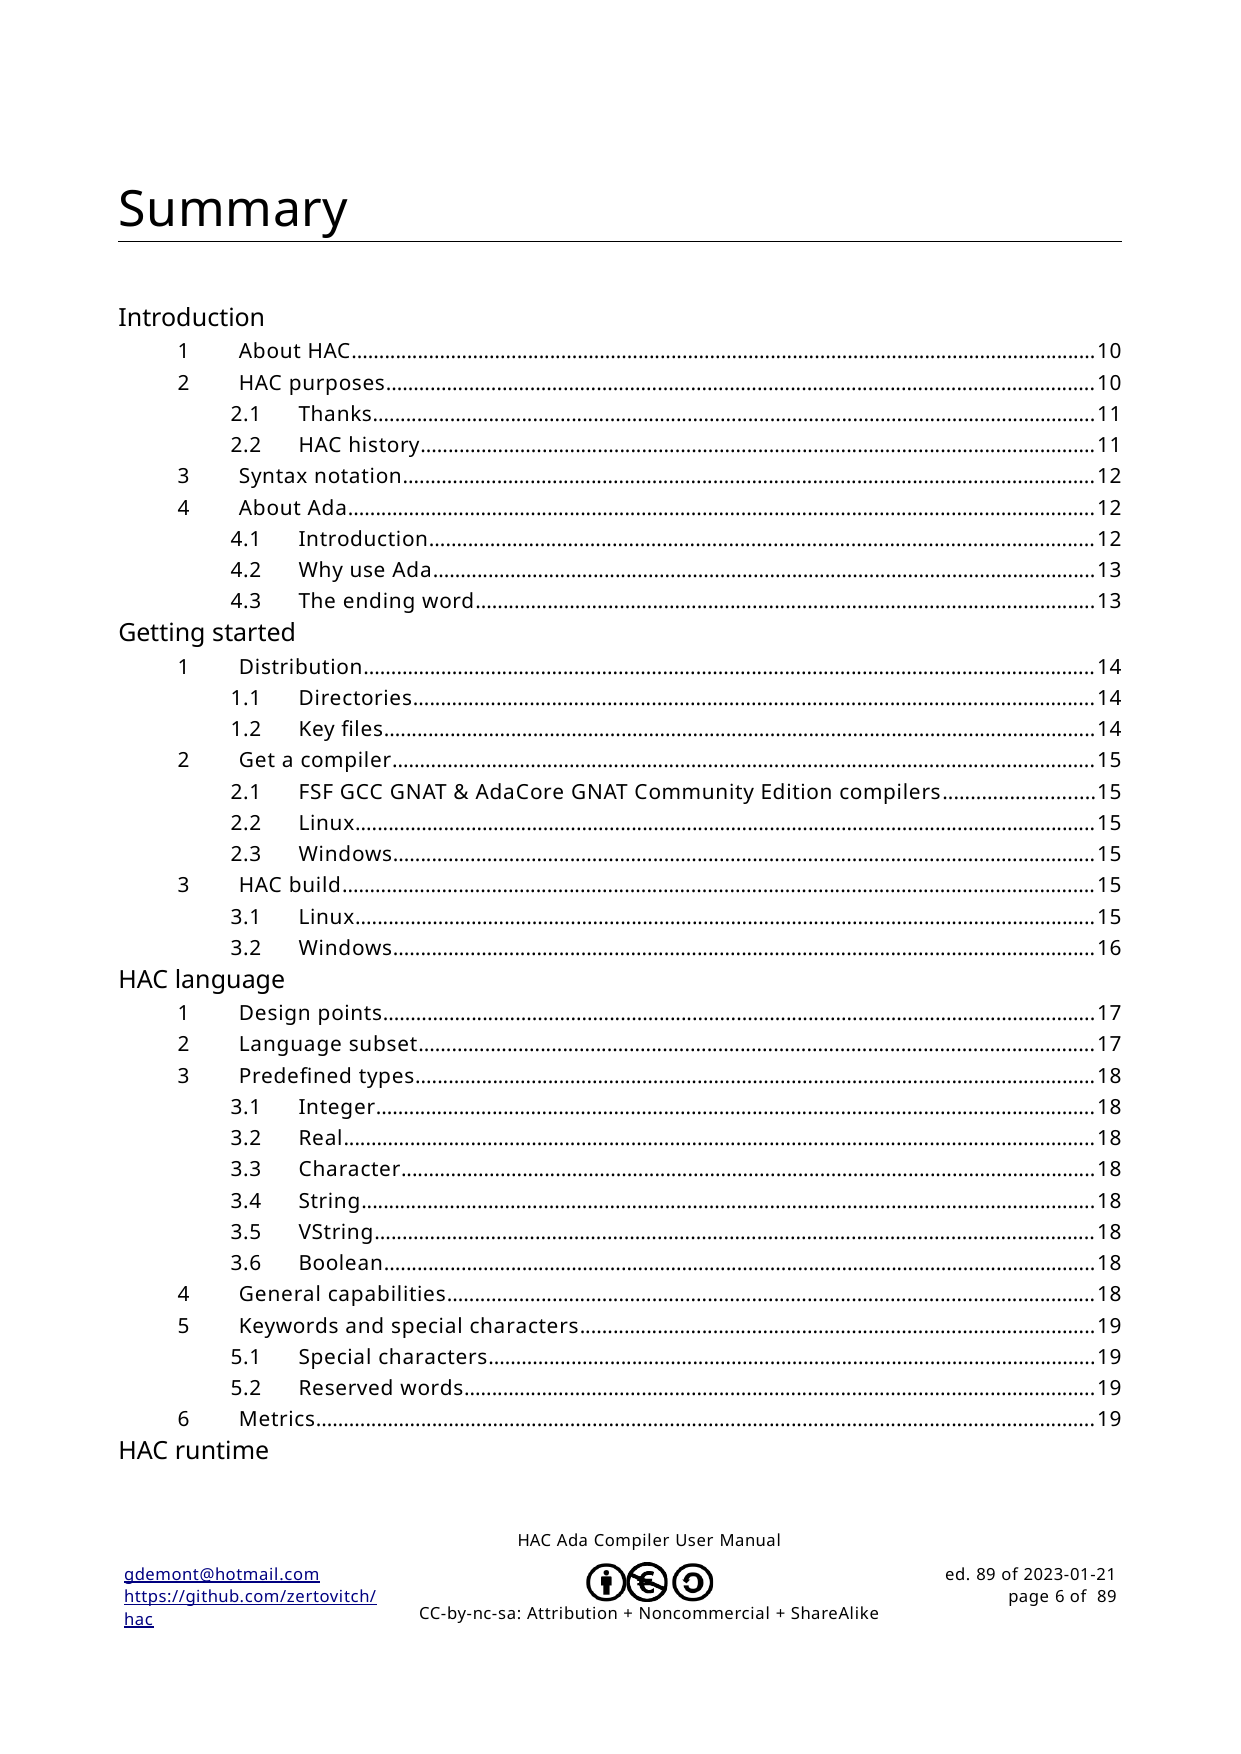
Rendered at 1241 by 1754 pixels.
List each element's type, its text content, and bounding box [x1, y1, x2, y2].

text 1 Distribution 14 [177, 649, 1122, 680]
text 3.2 Real 18 [230, 1121, 1122, 1152]
text 3 HAC build 15 [177, 868, 1122, 899]
text 5.1 Special characters 19 [230, 1339, 1122, 1371]
text 3.4 String 18 [230, 1183, 1122, 1214]
subtitle Summary [118, 161, 1122, 241]
text 4.1 Introduction 12 [230, 521, 1122, 553]
text 1.2 Key files 14 [230, 712, 1122, 743]
text 5 Keywords and special characters 19 [177, 1308, 1122, 1339]
text 3 Syntax notation 12 [177, 459, 1122, 490]
picture [672, 1562, 714, 1602]
text 1 About HAC 10 [177, 334, 1122, 365]
text Getting started [118, 615, 1122, 649]
text 2.2 Linux 15 [230, 805, 1122, 837]
text 6 Metrics 19 [177, 1402, 1122, 1433]
text 3.2 Windows 16 [230, 930, 1122, 962]
text 3 Predefined types 18 [177, 1058, 1122, 1089]
text 1 Design points 17 [177, 996, 1122, 1027]
picture [585, 1562, 668, 1602]
text 3.5 VString 18 [230, 1214, 1122, 1246]
text 2 Language subset 17 [177, 1027, 1122, 1058]
text 3.3 Character 18 [230, 1152, 1122, 1183]
text 2.1 FSF GCC GNAT & AdaCore GNAT Community Edition compilers 15 [230, 774, 1122, 805]
text 2.1 Thanks 11 [230, 396, 1122, 428]
text 5.2 Reserved words 19 [230, 1371, 1122, 1402]
text 4.2 Why use Ada 13 [230, 553, 1122, 584]
text 3.1 Linux 15 [230, 899, 1122, 930]
text 4.3 The ending word 13 [230, 584, 1122, 615]
text HAC runtime [118, 1433, 1122, 1467]
text 3.1 Integer 18 [230, 1089, 1122, 1121]
text 4 General capabilities 18 [177, 1277, 1122, 1308]
text 1.1 Directories 14 [230, 680, 1122, 712]
text 2.2 HAC history 11 [230, 428, 1122, 459]
text 3.6 Boolean 18 [230, 1246, 1122, 1277]
text 2.3 Windows 15 [230, 837, 1122, 868]
text Introduction [118, 300, 1122, 334]
text 2 HAC purposes 10 [177, 365, 1122, 396]
text 4 About Ada 12 [177, 490, 1122, 521]
text HAC language [118, 962, 1122, 996]
text 2 Get a compiler 15 [177, 743, 1122, 774]
